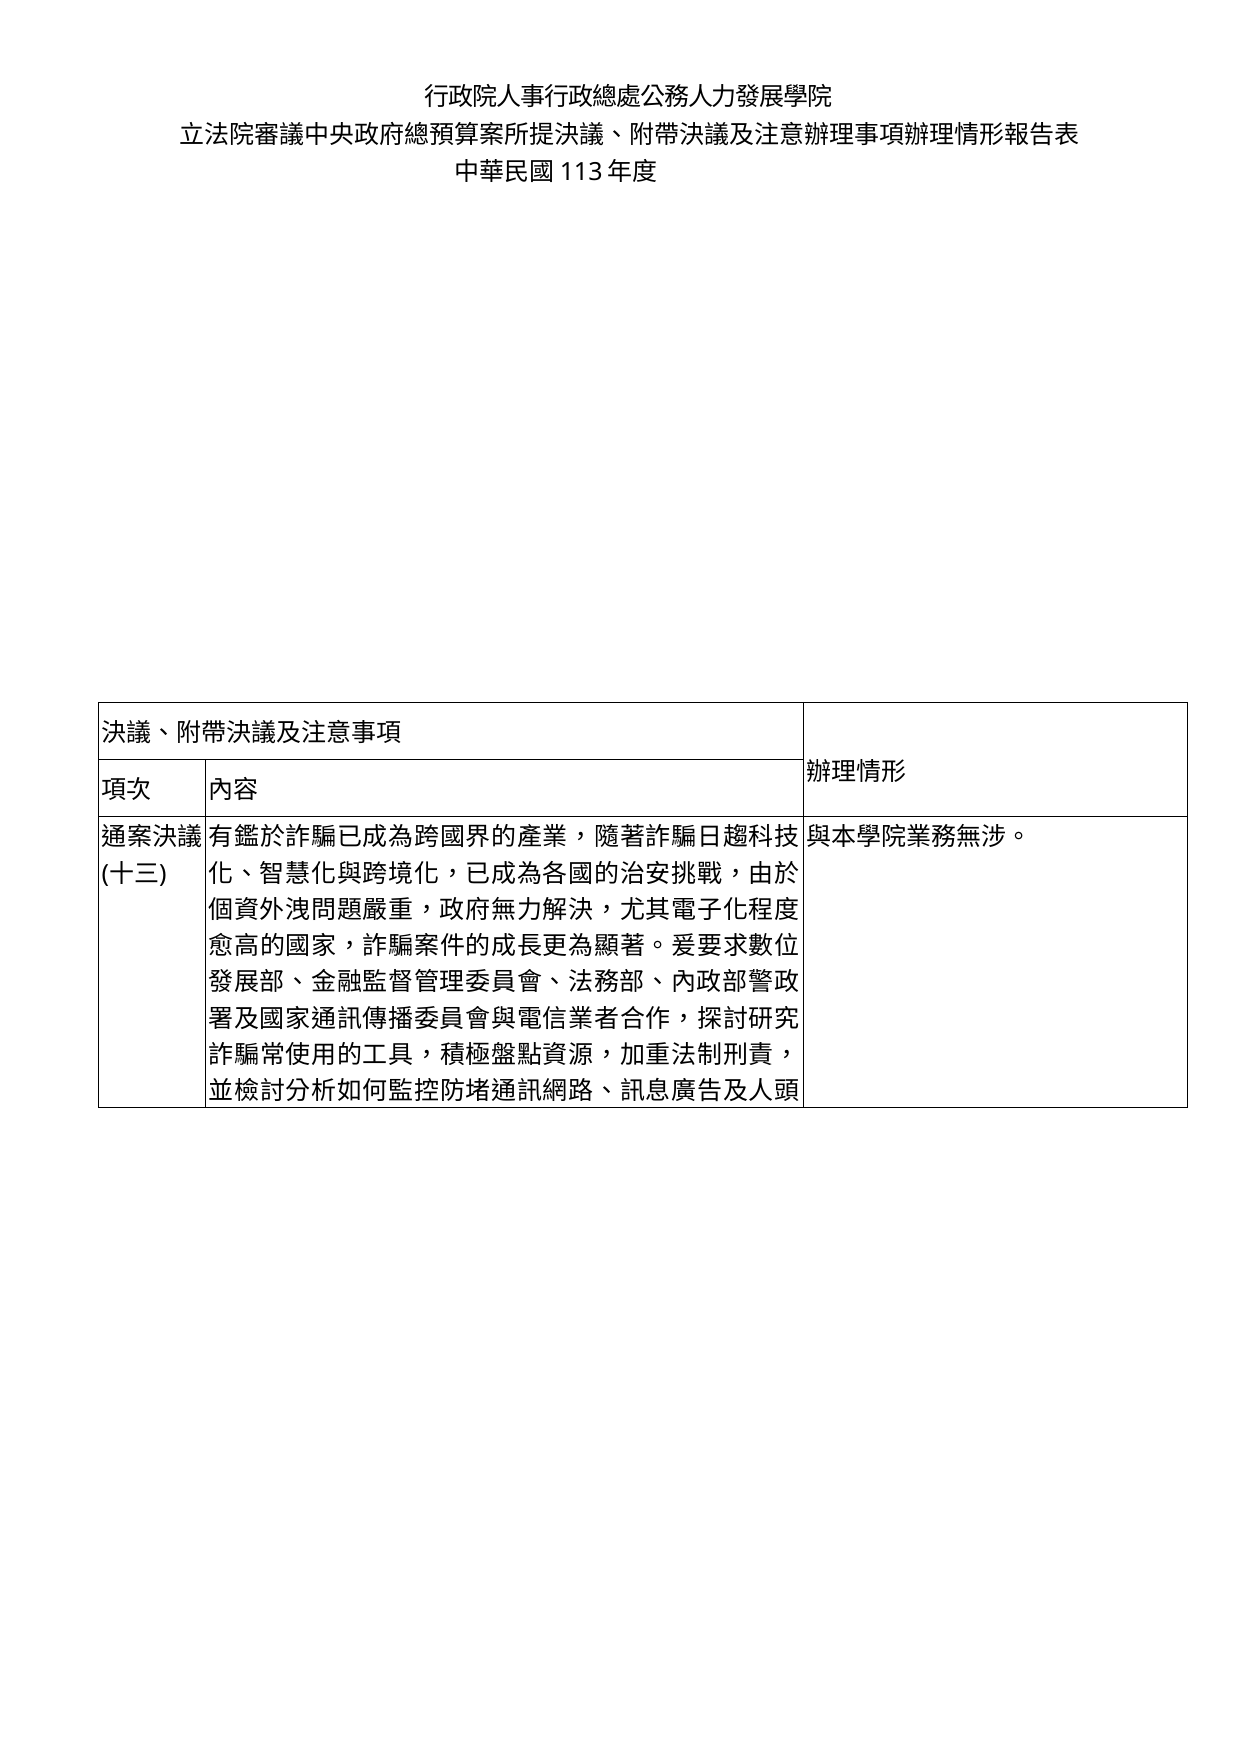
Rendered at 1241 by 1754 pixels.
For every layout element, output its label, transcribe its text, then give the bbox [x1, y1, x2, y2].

table_header 決議、附帶決議及注意事項 [99, 703, 803, 759]
table_cell 與本學院業務無涉。 [804, 817, 1187, 1107]
table_cell 項次 [99, 760, 205, 816]
table_cell 有鑑於詐騙已成為跨國界的產業，隨著詐騙日趨科技化、智慧化與跨境化，已成為各國的治安挑戰，由於個資外洩問題嚴重，政府無力解決，尤其電子化程度愈高的國家，詐騙案件的成長更為顯著。爰要求數位發展部、金融監督管理委員會、法務部、內政部警政署及國家通訊傳播委員會與電信業者合作，探討研究詐騙常使用的工具，積極盤點資源，加重法制刑責，並檢討分析如何監控防堵通訊網路、訊息廣告及人頭 [206, 817, 803, 1107]
table_cell 內容 [206, 760, 803, 816]
table_cell 通案決議(十三) [99, 817, 205, 1107]
table_header 辦理情形 [804, 703, 1187, 816]
